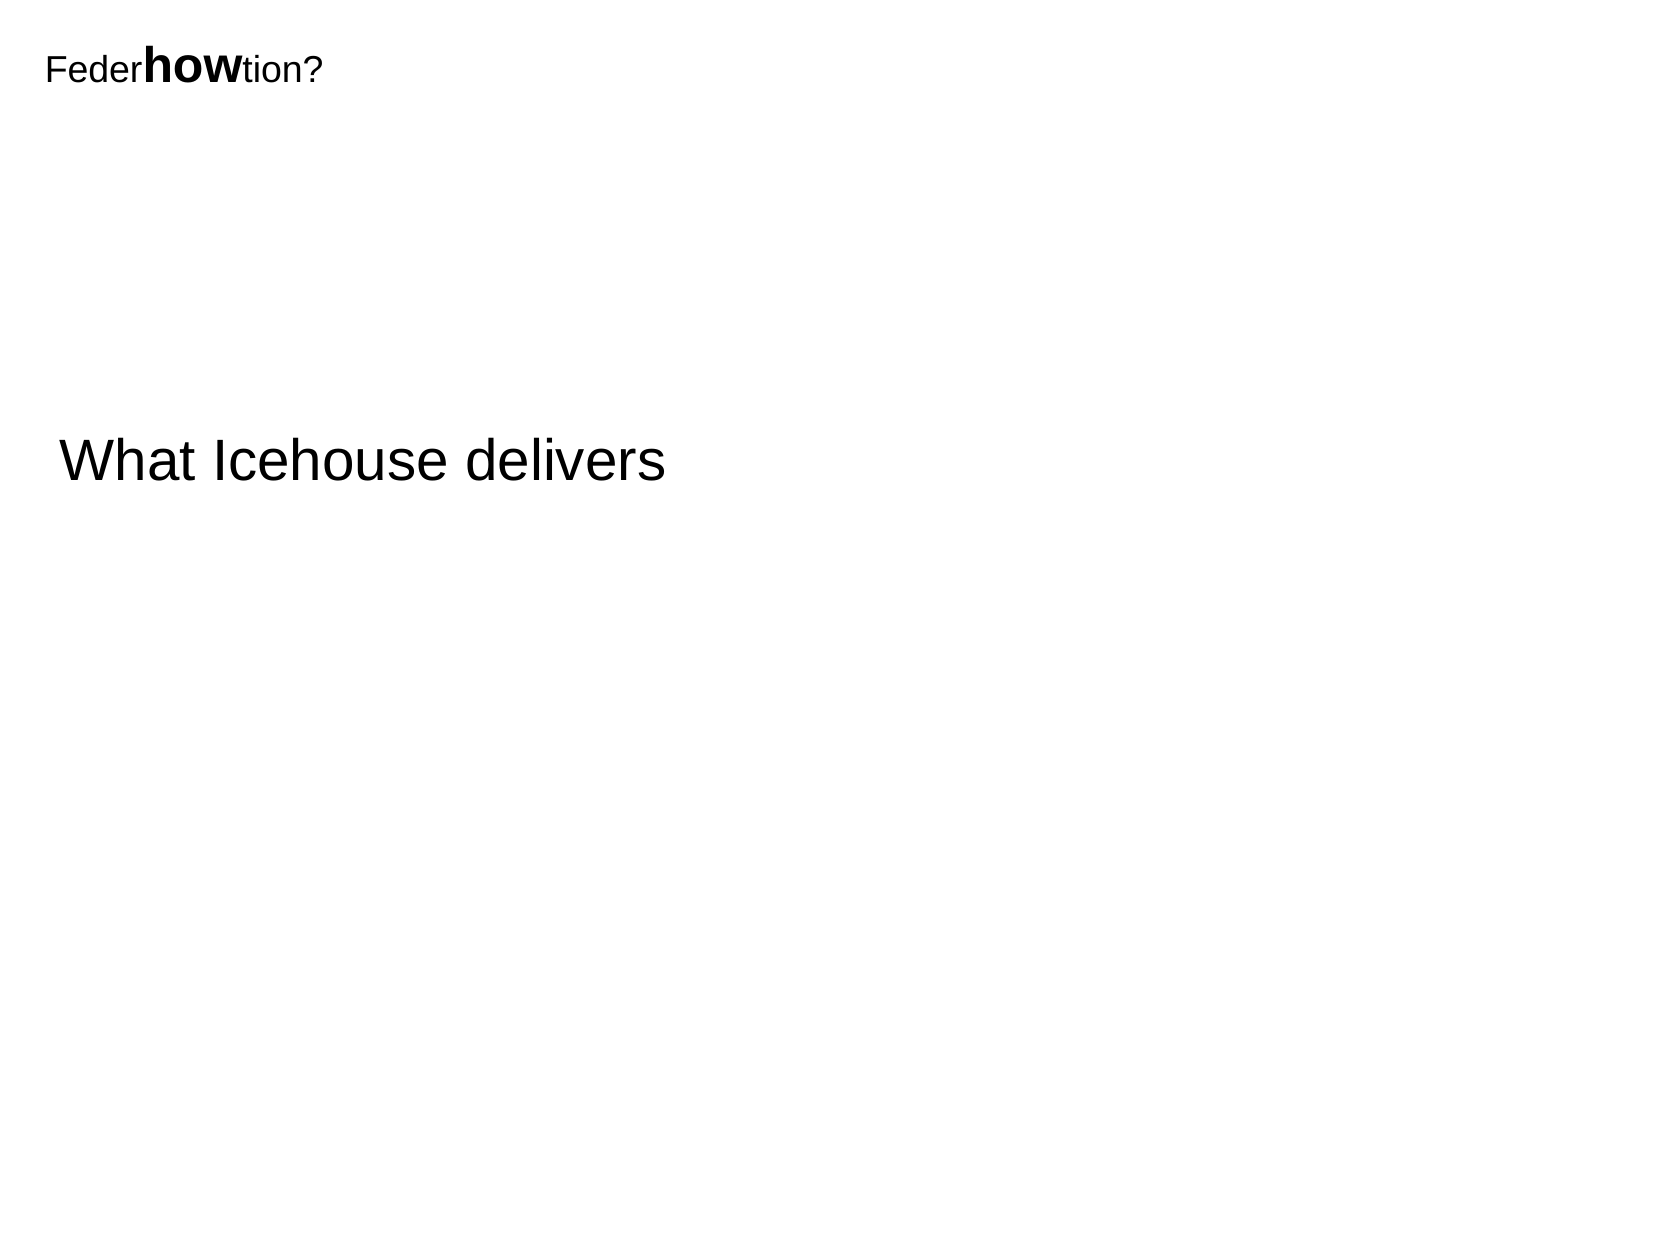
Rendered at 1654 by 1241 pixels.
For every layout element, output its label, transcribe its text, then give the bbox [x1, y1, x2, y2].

text_box What Icehouse delivers [45, 420, 1576, 1077]
text_box Federhowtion? [30, 30, 526, 101]
